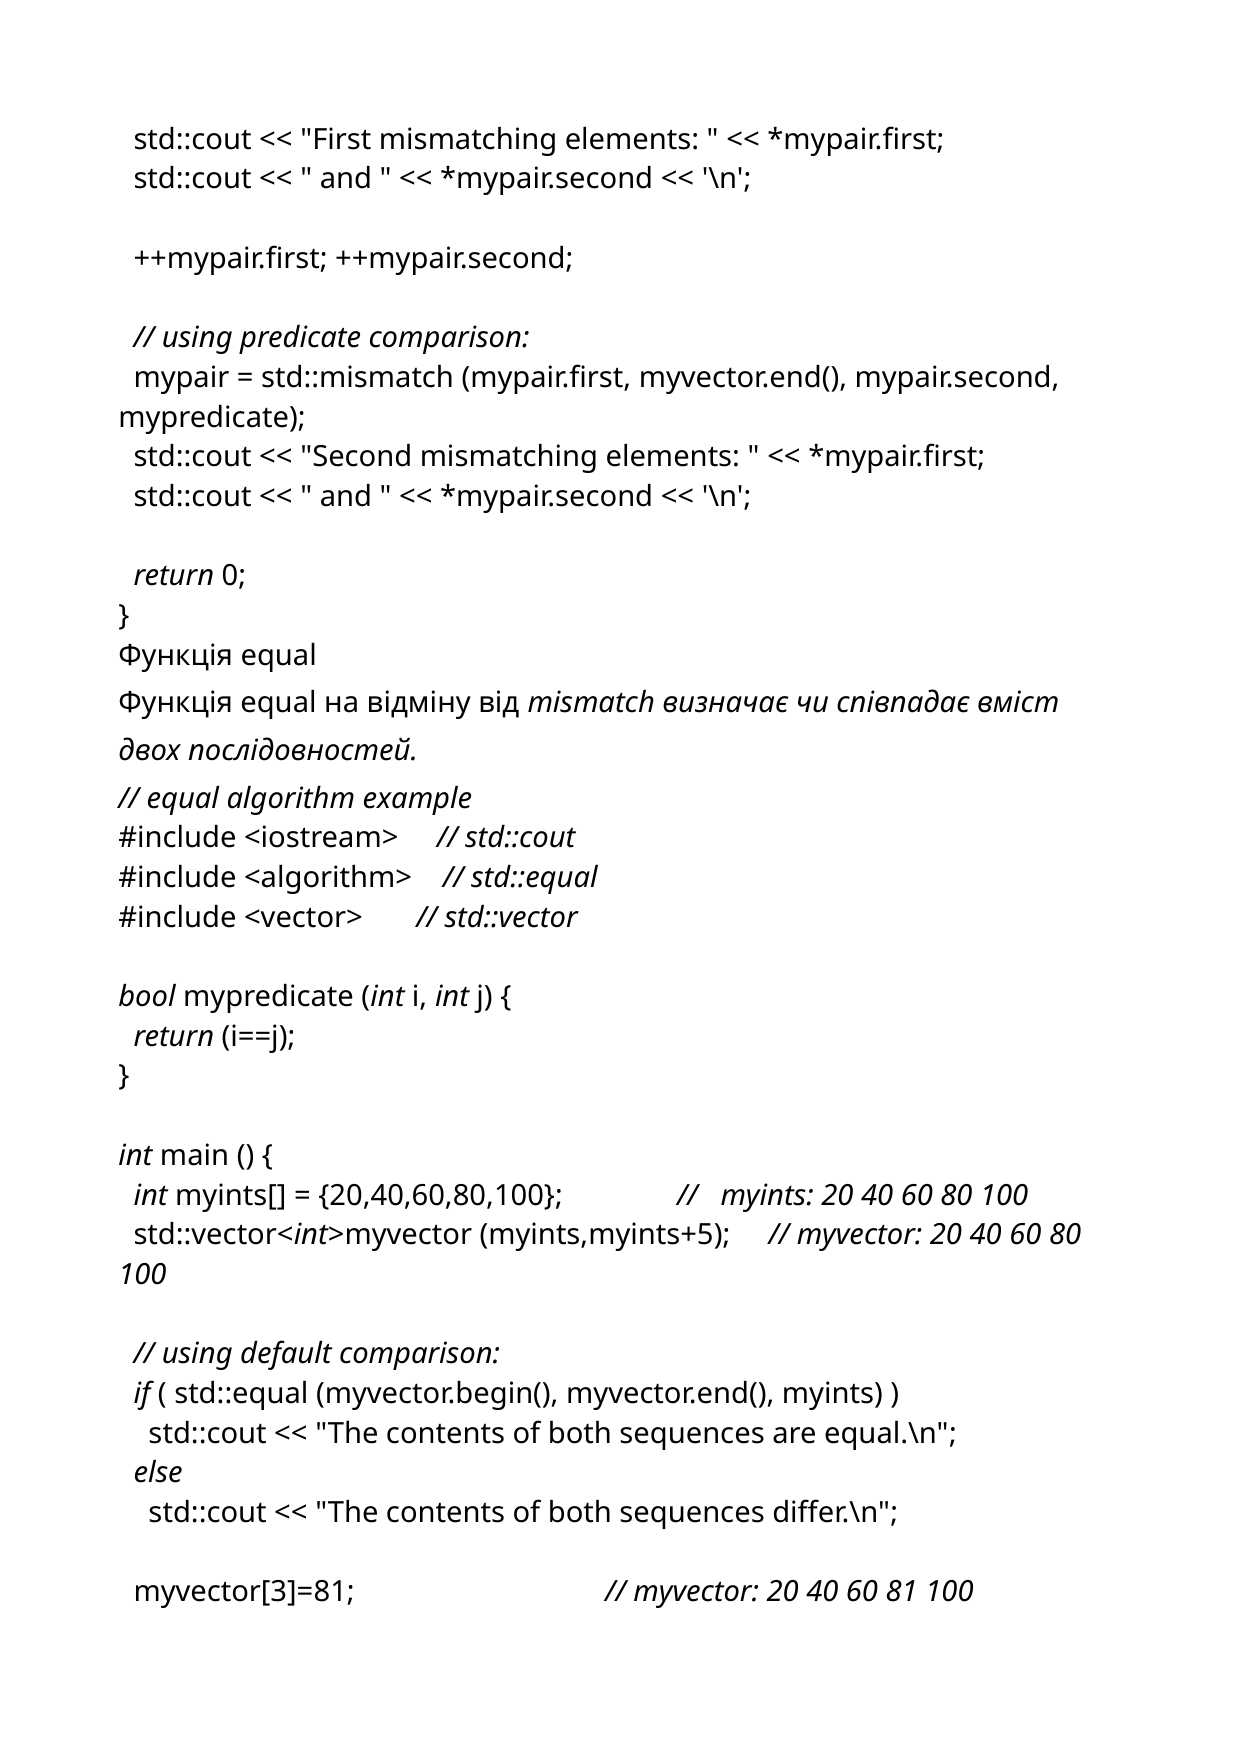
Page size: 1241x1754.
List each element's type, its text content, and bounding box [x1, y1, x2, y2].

text int main () { [118, 1134, 1122, 1174]
text // equal algorithm example [118, 777, 1122, 817]
text bool mypredicate (int i, int j) { [118, 975, 1122, 1015]
text return (i==j); [118, 1015, 1122, 1055]
text std::vector<int>myvector (myints,myints+5); // myvector: 20 40 60 80 100 [118, 1213, 1122, 1293]
text std::cout << "The contents of both sequences differ.\n"; [118, 1491, 1122, 1531]
text std::cout << "First mismatching elements: " << *mypair.first; [118, 118, 1122, 158]
text mypair = std::mismatch (mypair.first, myvector.end(), mypair.second, mypredicate); [118, 356, 1122, 436]
text Функція equal [118, 634, 1122, 674]
text // using default comparison: [118, 1332, 1122, 1372]
text std::cout << "Second mismatching elements: " << *mypair.first; [118, 436, 1122, 475]
text ++mypair.first; ++mypair.second; [118, 237, 1122, 277]
text #include <vector> // std::vector [118, 896, 1122, 936]
text myvector[3]=81; // myvector: 20 40 60 81 100 [118, 1571, 1122, 1610]
text // using predicate comparison: [118, 317, 1122, 356]
text if ( std::equal (myvector.begin(), myvector.end(), myints) ) [118, 1372, 1122, 1412]
text } [118, 594, 1122, 634]
text else [118, 1452, 1122, 1491]
text std::cout << "The contents of both sequences are equal.\n"; [118, 1412, 1122, 1452]
text Функція equal на відміну від mismatch визначає чи співпадає вміст двох послідовностей. [118, 682, 1122, 769]
text int myints[] = {20,40,60,80,100}; // myints: 20 40 60 80 100 [118, 1174, 1122, 1213]
text } [118, 1055, 1122, 1094]
text #include <algorithm> // std::equal [118, 856, 1122, 896]
text std::cout << " and " << *mypair.second << '\n'; [118, 158, 1122, 197]
text #include <iostream> // std::cout [118, 817, 1122, 856]
text return 0; [118, 555, 1122, 594]
text std::cout << " and " << *mypair.second << '\n'; [118, 475, 1122, 515]
